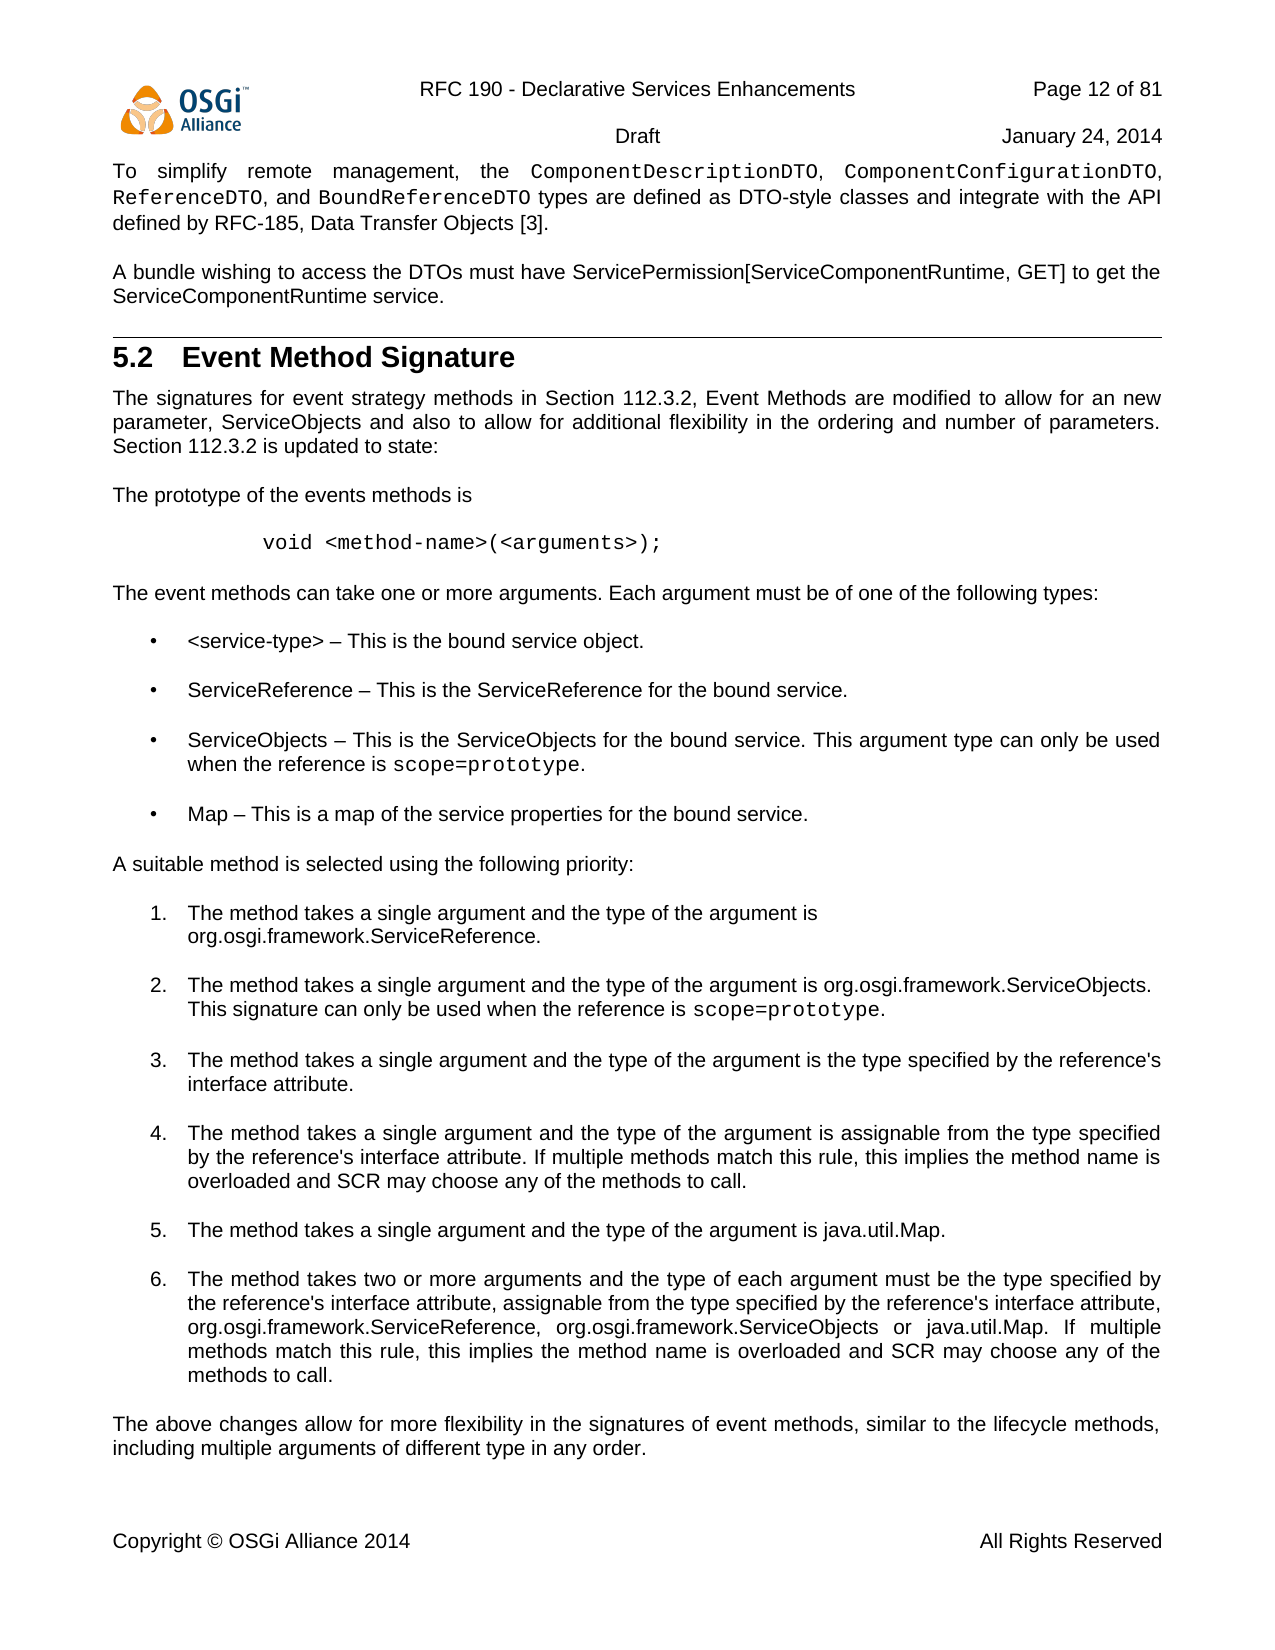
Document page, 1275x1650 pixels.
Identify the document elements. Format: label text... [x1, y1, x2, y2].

list The method takes a single argument and the type of the argument is java.util.Map. [150, 1218, 1162, 1242]
list void <method-name>(<arguments>); [225, 532, 1162, 555]
text A bundle wishing to access the DTOs must have ServicePermission[ServiceComponentRuntime, GET] to get the ServiceComponentRuntime service. [112, 259, 1162, 307]
list ServiceReference – This is the ServiceReference for the bound service. [150, 678, 1162, 702]
list <service-type> – This is the bound service object. [150, 629, 1162, 653]
list ServiceObjects – This is the ServiceObjects for the bound service. This argument type can only be used when the reference is scope=prototype. [150, 727, 1162, 777]
list The method takes two or more arguments and the type of each argument must be the type specified by the reference's interface attribute, assignable from the type specified by the reference's interface attribute, org.osgi.framework.ServiceReference, org.osgi.framework.ServiceObjects or java.util.Map. If multiple methods match this rule, this implies the method name is overloaded and SCR may choose any of the methods to call. [150, 1267, 1162, 1387]
list The method takes a single argument and the type of the argument is org.osgi.framework.ServiceReference. [150, 900, 1162, 948]
picture [113, 78, 257, 142]
text The event methods can take one or more arguments. Each argument must be of one of the following types: [112, 580, 1162, 604]
list The method takes a single argument and the type of the argument is org.osgi.framework.ServiceObjects. This signature can only be used when the reference is scope=prototype. [150, 973, 1162, 1023]
text The above changes allow for more flexibility in the signatures of event methods, similar to the lifecycle methods, including multiple arguments of different type in any order. [112, 1412, 1162, 1459]
text A suitable method is selected using the following priority: [112, 851, 1162, 875]
list The method takes a single argument and the type of the argument is assignable from the type specified by the reference's interface attribute. If multiple methods match this rule, this implies the method name is overloaded and SCR may choose any of the methods to call. [150, 1121, 1162, 1193]
text The signatures for event strategy methods in Section 112.3.2, Event Methods are modified to allow for an new parameter, ServiceObjects and also to allow for additional flexibility in the ordering and number of parameters. Section 112.3.2 is updated to state: [112, 386, 1162, 458]
list Map – This is a map of the service properties for the bound service. [150, 802, 1162, 826]
text To simplify remote management, the ComponentDescriptionDTO, ComponentConfigurationDTO, ReferenceDTO, and BoundReferenceDTO types are defined as DTO-style classes and integrate with the API defined by RFC-185, Data Transfer Objects [3]. [112, 159, 1162, 234]
text The prototype of the events methods is [112, 483, 1162, 507]
subtitle Event Method Signature [112, 338, 1162, 373]
list The method takes a single argument and the type of the argument is the type specified by the reference's interface attribute. [150, 1048, 1162, 1096]
